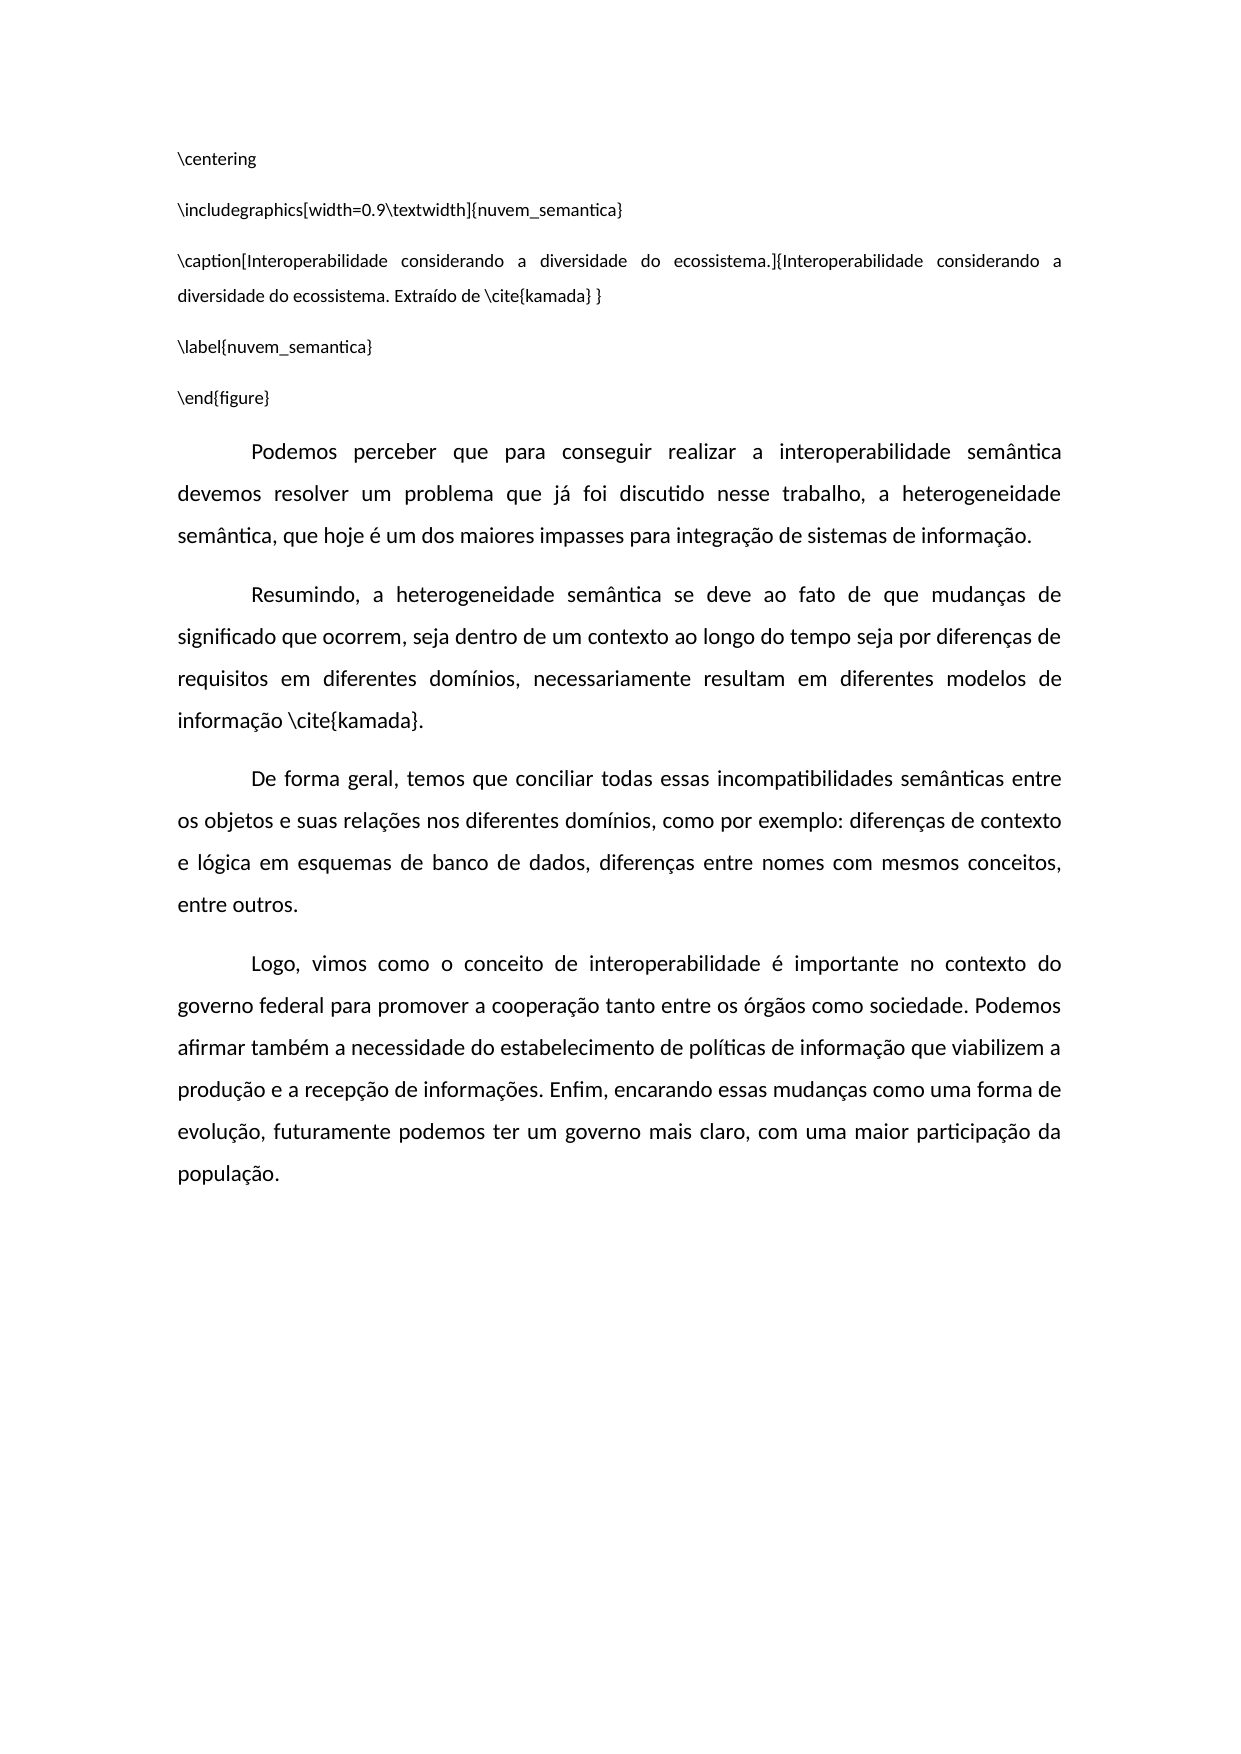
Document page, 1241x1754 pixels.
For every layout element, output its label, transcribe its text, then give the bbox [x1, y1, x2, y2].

text De forma geral, temos que conciliar todas essas incompatibilidades semânticas entre os objetos e suas relações nos diferentes domínios, como por exemplo: diferenças de contexto e lógica em esquemas de banco de dados, diferenças entre nomes com mesmos conceitos, entre outros. [177, 764, 1063, 918]
text Logo, vimos como o conceito de interoperabilidade é importante no contexto do governo federal para promover a cooperação tanto entre os órgãos como sociedade. Podemos afirmar também a necessidade do estabelecimento de políticas de informação que viabilizem a produção e a recepção de informações. Enfim, encarando essas mudanças como uma forma de evolução, futuramente podemos ter um governo mais claro, com uma maior participação da população. [177, 949, 1063, 1565]
text \label{nuvem_semantica} [177, 335, 1063, 358]
text \includegraphics[width=0.9\textwidth]{nuvem_semantica} [177, 199, 1063, 222]
text Podemos perceber que para conseguir realizar a interoperabilidade semântica devemos resolver um problema que já foi discutido nesse trabalho, a heterogeneidade semântica, que hoje é um dos maiores impasses para integração de sistemas de informação. [177, 437, 1063, 549]
text Resumindo, a heterogeneidade semântica se deve ao fato de que mudanças de significado que ocorrem, seja dentro de um contexto ao longo do tempo seja por diferenças de requisitos em diferentes domínios, necessariamente resultam em diferentes modelos de informação \cite{kamada}. [177, 580, 1063, 734]
text \centering [177, 148, 1063, 171]
text \caption[Interoperabilidade considerando a diversidade do ecossistema.]{Interoperabilidade considerando a diversidade do ecossistema. Extraído de \cite{kamada} } [177, 250, 1063, 307]
text \end{figure} [177, 386, 1063, 409]
